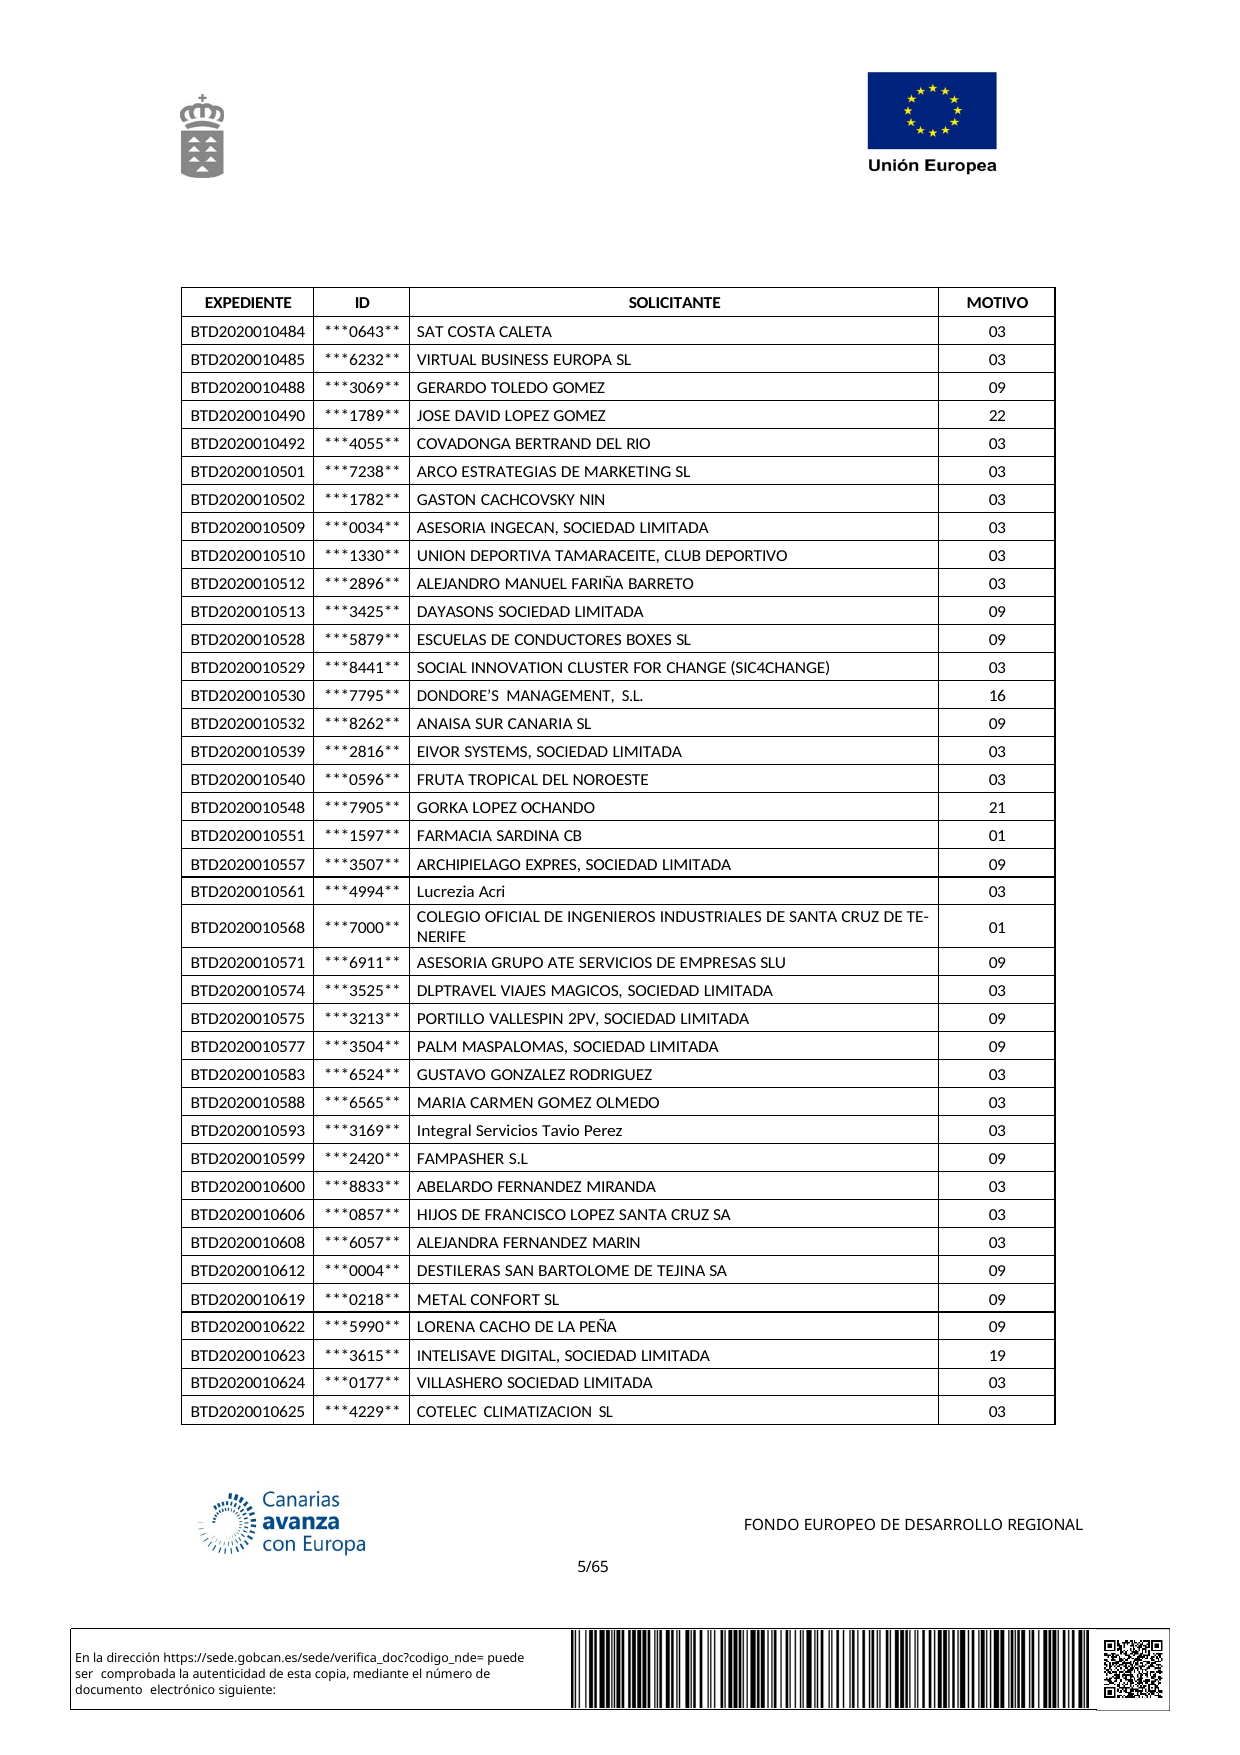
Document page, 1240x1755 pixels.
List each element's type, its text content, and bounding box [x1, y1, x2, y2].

table_cell ***0643** [314, 317, 409, 344]
table_cell BTD2020010624 [182, 1369, 313, 1395]
table_cell DESTILERAS SAN BARTOLOME DE TEJINA SA [410, 1256, 938, 1283]
table_cell GASTON CACHCOVSKY NIN [410, 485, 938, 512]
table_cell BTD2020010539 [182, 737, 313, 764]
text 5/65 [241, 1555, 945, 1577]
table_header EXPEDIENTE [182, 288, 313, 316]
table_cell UNION DEPORTIVA TAMARACEITE, CLUB DEPORTIVO [410, 541, 938, 568]
table_header ID [314, 288, 409, 316]
table_cell BTD2020010512 [182, 569, 313, 596]
table_cell 09 [939, 1144, 1054, 1171]
table_cell HIJOS DE FRANCISCO LOPEZ SANTA CRUZ SA [410, 1200, 938, 1227]
table_cell ***1789** [314, 401, 409, 428]
table_cell BTD2020010561 [182, 878, 313, 904]
table_cell VILLASHERO SOCIEDAD LIMITADA [410, 1369, 938, 1395]
table_cell 09 [939, 948, 1054, 975]
table_cell BTD2020010557 [182, 849, 313, 876]
table_cell MARIA CARMEN GOMEZ OLMEDO [410, 1088, 938, 1115]
table_cell ***8833** [314, 1172, 409, 1199]
table_cell BTD2020010568 [182, 905, 313, 947]
table_cell ASESORIA GRUPO ATE SERVICIOS DE EMPRESAS SLU [410, 948, 938, 975]
table_cell ***1330** [314, 541, 409, 568]
table_cell BTD2020010513 [182, 597, 313, 624]
table_cell ***3525** [314, 976, 409, 1003]
table_cell COLEGIO OFICIAL DE INGENIEROS INDUSTRIALES DE SANTA CRUZ DE TE- NERIFE [410, 905, 938, 947]
table_cell BTD2020010509 [182, 513, 313, 540]
table_cell BTD2020010510 [182, 541, 313, 568]
table_cell COTELEC CLIMATIZACION SL [410, 1396, 938, 1423]
table_cell ***3504** [314, 1032, 409, 1059]
table_cell FARMACIA SARDINA CB [410, 821, 938, 848]
table_cell 03 [939, 653, 1054, 680]
table_cell GUSTAVO GONZALEZ RODRIGUEZ [410, 1060, 938, 1087]
table_cell BTD2020010530 [182, 681, 313, 708]
table_header SOLICITANTE [410, 288, 938, 316]
table_cell BTD2020010599 [182, 1144, 313, 1171]
table_cell ***0034** [314, 513, 409, 540]
table_cell SOCIAL INNOVATION CLUSTER FOR CHANGE (SIC4CHANGE) [410, 653, 938, 680]
table_cell 03 [939, 737, 1054, 764]
table_cell ASESORIA INGECAN, SOCIEDAD LIMITADA [410, 513, 938, 540]
table_cell GORKA LOPEZ OCHANDO [410, 793, 938, 820]
table_cell METAL CONFORT SL [410, 1284, 938, 1311]
table_cell 22 [939, 401, 1054, 428]
table_cell DONDORE’S MANAGEMENT, S.L. [410, 681, 938, 708]
table_cell 03 [939, 1369, 1054, 1395]
table_cell ***7000** [314, 905, 409, 947]
table_cell ***3425** [314, 597, 409, 624]
table_cell ***0218** [314, 1284, 409, 1311]
table_cell ***0857** [314, 1200, 409, 1227]
table_cell 03 [939, 1396, 1054, 1423]
table_cell BTD2020010492 [182, 429, 313, 456]
table_cell ***2420** [314, 1144, 409, 1171]
table_cell ***0177** [314, 1369, 409, 1395]
table_cell BTD2020010528 [182, 625, 313, 652]
table_cell 09 [939, 597, 1054, 624]
table_cell Integral Servicios Tavio Perez [410, 1116, 938, 1143]
table_cell ***7795** [314, 681, 409, 708]
table_cell SAT COSTA CALETA [410, 317, 938, 344]
table_cell FAMPASHER S.L [410, 1144, 938, 1171]
table_cell 16 [939, 681, 1054, 708]
table_cell 09 [939, 709, 1054, 736]
table_cell ***4055** [314, 429, 409, 456]
table_cell 01 [939, 821, 1054, 848]
table_cell BTD2020010583 [182, 1060, 313, 1087]
table_cell VIRTUAL BUSINESS EUROPA SL [410, 345, 938, 372]
table_cell BTD2020010577 [182, 1032, 313, 1059]
table_cell 03 [939, 457, 1054, 484]
table_cell BTD2020010588 [182, 1088, 313, 1115]
table_cell ARCO ESTRATEGIAS DE MARKETING SL [410, 457, 938, 484]
table_cell ***5879** [314, 625, 409, 652]
table_cell Lucrezia Acri [410, 878, 938, 904]
table_cell ***3169** [314, 1116, 409, 1143]
table_cell JOSE DAVID LOPEZ GOMEZ [410, 401, 938, 428]
table_cell 01 [939, 905, 1054, 947]
table_cell ***6232** [314, 345, 409, 372]
table_cell ***5990** [314, 1313, 409, 1339]
table_cell EIVOR SYSTEMS, SOCIEDAD LIMITADA [410, 737, 938, 764]
table_cell ALEJANDRO MANUEL FARIÑA BARRETO [410, 569, 938, 596]
table_cell BTD2020010612 [182, 1256, 313, 1283]
table_cell ***0596** [314, 765, 409, 792]
table_cell 03 [939, 485, 1054, 512]
table_cell BTD2020010484 [182, 317, 313, 344]
table_cell ESCUELAS DE CONDUCTORES BOXES SL [410, 625, 938, 652]
table_cell ***3069** [314, 373, 409, 400]
table_cell BTD2020010490 [182, 401, 313, 428]
table_cell 21 [939, 793, 1054, 820]
table_cell 03 [939, 1060, 1054, 1087]
table_cell 19 [939, 1340, 1054, 1367]
table_cell LORENA CACHO DE LA PEÑA [410, 1313, 938, 1339]
table_cell BTD2020010488 [182, 373, 313, 400]
table_cell 09 [939, 1284, 1054, 1311]
table_cell 09 [939, 373, 1054, 400]
table_cell BTD2020010625 [182, 1396, 313, 1423]
table_cell BTD2020010622 [182, 1313, 313, 1339]
table_cell DAYASONS SOCIEDAD LIMITADA [410, 597, 938, 624]
table_cell ***4229** [314, 1396, 409, 1423]
table_cell 09 [939, 625, 1054, 652]
table_cell ***8441** [314, 653, 409, 680]
text FONDO EUROPEO DE DESARROLLO REGIONAL [743, 1513, 1181, 1534]
table_cell 03 [939, 1116, 1054, 1143]
table_cell BTD2020010575 [182, 1004, 313, 1031]
table_cell ***7238** [314, 457, 409, 484]
table_header MOTIVO [939, 288, 1054, 316]
table_cell 03 [939, 513, 1054, 540]
table_cell BTD2020010540 [182, 765, 313, 792]
table_cell ***8262** [314, 709, 409, 736]
table_cell FRUTA TROPICAL DEL NOROESTE [410, 765, 938, 792]
table_cell 03 [939, 878, 1054, 904]
table_cell ALEJANDRA FERNANDEZ MARIN [410, 1228, 938, 1255]
table_cell 03 [939, 1228, 1054, 1255]
table_cell PORTILLO VALLESPIN 2PV, SOCIEDAD LIMITADA [410, 1004, 938, 1031]
table_cell 03 [939, 541, 1054, 568]
table_cell ***7905** [314, 793, 409, 820]
table_cell GERARDO TOLEDO GOMEZ [410, 373, 938, 400]
table_cell ***3507** [314, 849, 409, 876]
table_cell BTD2020010606 [182, 1200, 313, 1227]
table_cell 03 [939, 976, 1054, 1003]
table_cell INTELISAVE DIGITAL, SOCIEDAD LIMITADA [410, 1340, 938, 1367]
table_cell ***3615** [314, 1340, 409, 1367]
table_cell 03 [939, 317, 1054, 344]
table_cell BTD2020010485 [182, 345, 313, 372]
table_cell PALM MASPALOMAS, SOCIEDAD LIMITADA [410, 1032, 938, 1059]
table_cell ***0004** [314, 1256, 409, 1283]
table_cell ***6565** [314, 1088, 409, 1115]
table_cell ***4994** [314, 878, 409, 904]
table_cell BTD2020010593 [182, 1116, 313, 1143]
table_cell BTD2020010501 [182, 457, 313, 484]
table_cell 09 [939, 1004, 1054, 1031]
table_cell 03 [939, 1172, 1054, 1199]
table_cell ABELARDO FERNANDEZ MIRANDA [410, 1172, 938, 1199]
table_cell BTD2020010551 [182, 821, 313, 848]
table_cell 03 [939, 765, 1054, 792]
table_cell BTD2020010608 [182, 1228, 313, 1255]
table_cell 03 [939, 429, 1054, 456]
table_cell ***2816** [314, 737, 409, 764]
table_cell 09 [939, 1256, 1054, 1283]
table_cell BTD2020010619 [182, 1284, 313, 1311]
table_cell ***6057** [314, 1228, 409, 1255]
table_cell BTD2020010532 [182, 709, 313, 736]
table_cell 03 [939, 1088, 1054, 1115]
table_cell BTD2020010529 [182, 653, 313, 680]
table_cell ANAISA SUR CANARIA SL [410, 709, 938, 736]
table_cell BTD2020010623 [182, 1340, 313, 1367]
table_cell 09 [939, 1313, 1054, 1339]
table_cell BTD2020010548 [182, 793, 313, 820]
table_cell ***2896** [314, 569, 409, 596]
table_cell 09 [939, 1032, 1054, 1059]
table_cell DLPTRAVEL VIAJES MAGICOS, SOCIEDAD LIMITADA [410, 976, 938, 1003]
table_cell ARCHIPIELAGO EXPRES, SOCIEDAD LIMITADA [410, 849, 938, 876]
table_cell 03 [939, 1200, 1054, 1227]
table_cell ***6911** [314, 948, 409, 975]
table_cell BTD2020010502 [182, 485, 313, 512]
table_cell ***6524** [314, 1060, 409, 1087]
table_cell 03 [939, 345, 1054, 372]
table_cell BTD2020010600 [182, 1172, 313, 1199]
table_cell BTD2020010574 [182, 976, 313, 1003]
table_cell 09 [939, 849, 1054, 876]
table_cell ***3213** [314, 1004, 409, 1031]
table_cell ***1597** [314, 821, 409, 848]
table_cell 03 [939, 569, 1054, 596]
table_cell COVADONGA BERTRAND DEL RIO [410, 429, 938, 456]
table_cell BTD2020010571 [182, 948, 313, 975]
table_cell ***1782** [314, 485, 409, 512]
